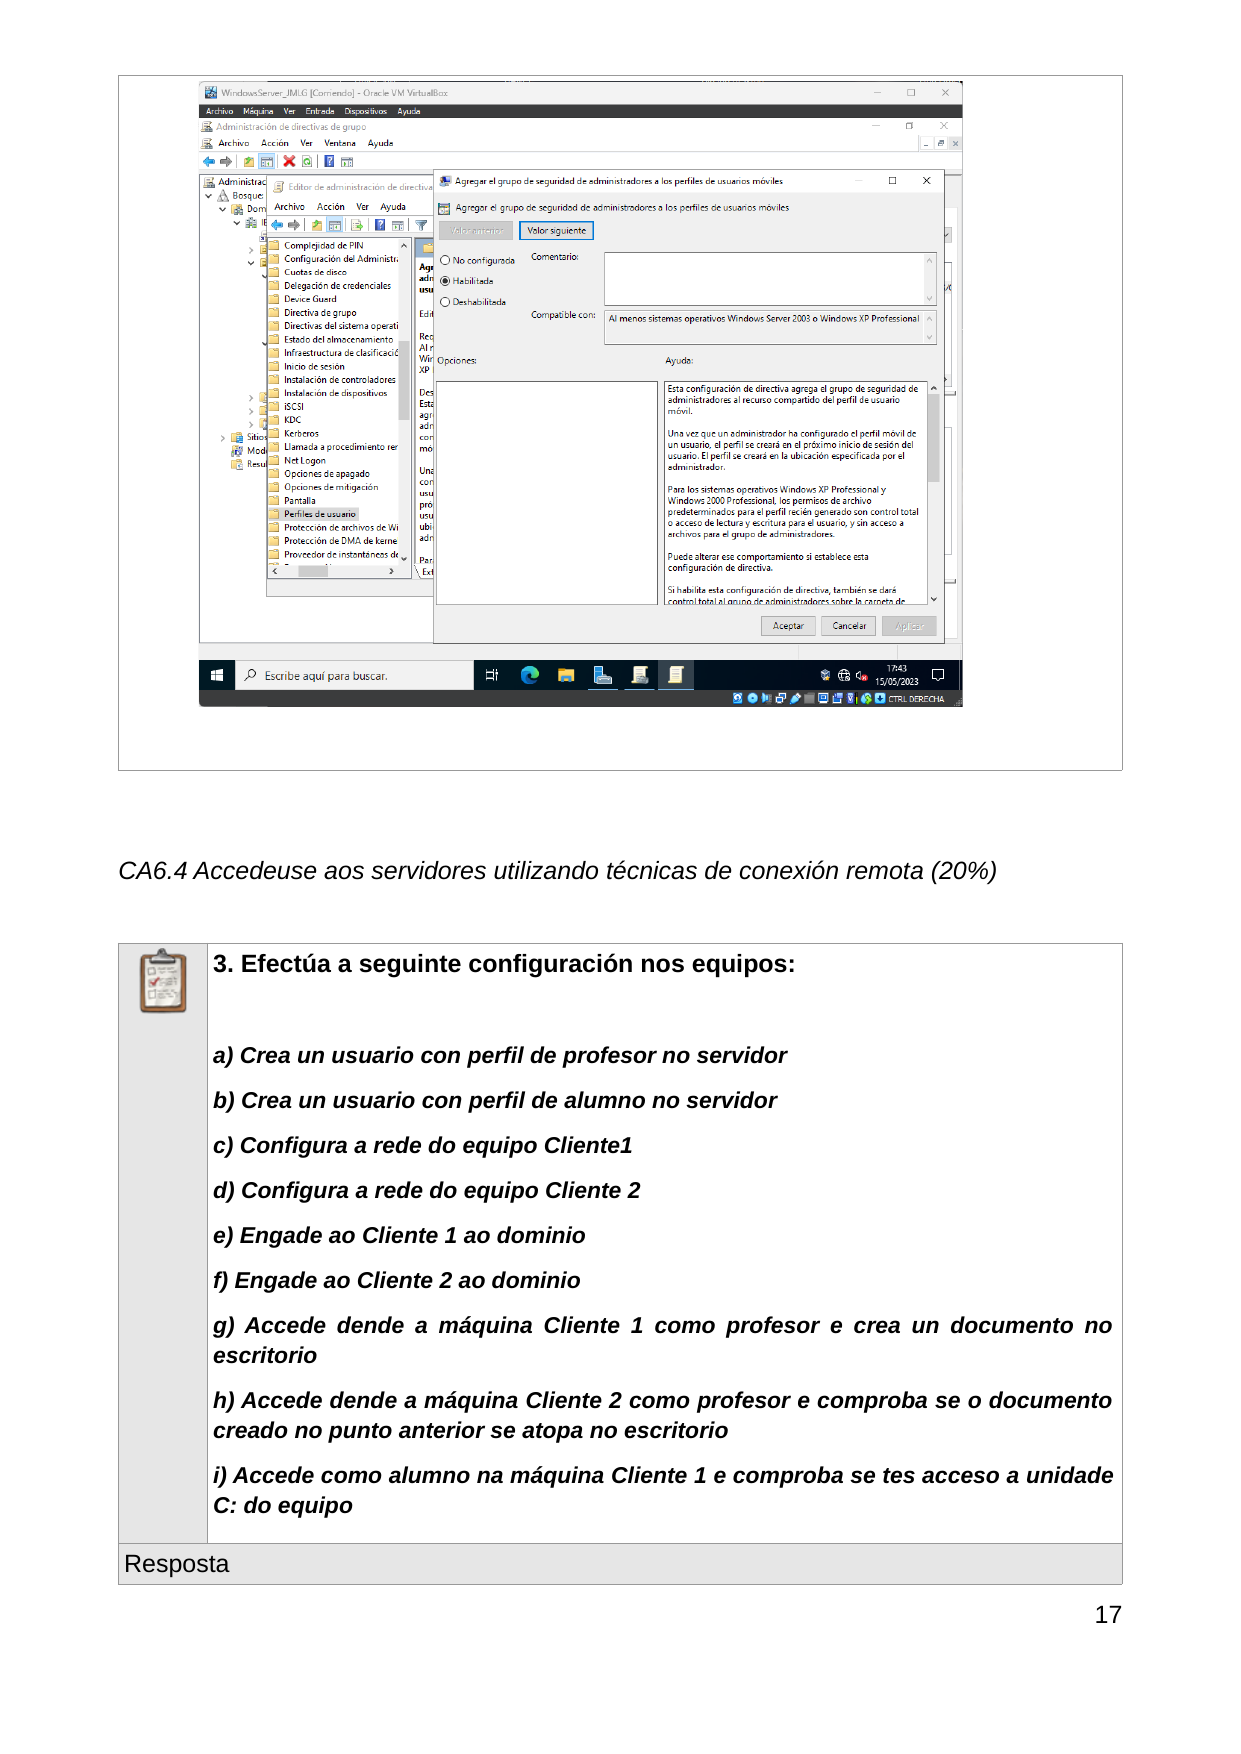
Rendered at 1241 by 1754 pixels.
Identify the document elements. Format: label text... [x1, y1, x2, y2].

table_header [119, 944, 207, 1543]
text CA6.4 Accedeuse aos servidores utilizando técnicas de conexión remota (20%) [118, 856, 1122, 885]
table_header 3. Efectúa a seguinte configuración nos equipos: a) Crea un usuario con perfil de profesor no servidor b) Crea un usuario con perfil de alumno no servidor c) Configura a rede do equipo Cliente1 d) Configura a rede do equipo Cliente 2 e) Engade ao Cliente 1 ao dominio f) Engade ao Cliente 2 ao dominio g) Accede dende a máquina Cliente 1 como profesor e crea un documento no escritorio h) Accede dende a máquina Cliente 2 como profesor e comproba se o documento creado no punto anterior se atopa no escritorio i) Accede como alumno na máquina Cliente 1 e comproba se tes acceso a unidade C: do equipo [208, 944, 1122, 1543]
table_cell Resposta [119, 1544, 1122, 1584]
table_cell [119, 76, 1122, 769]
